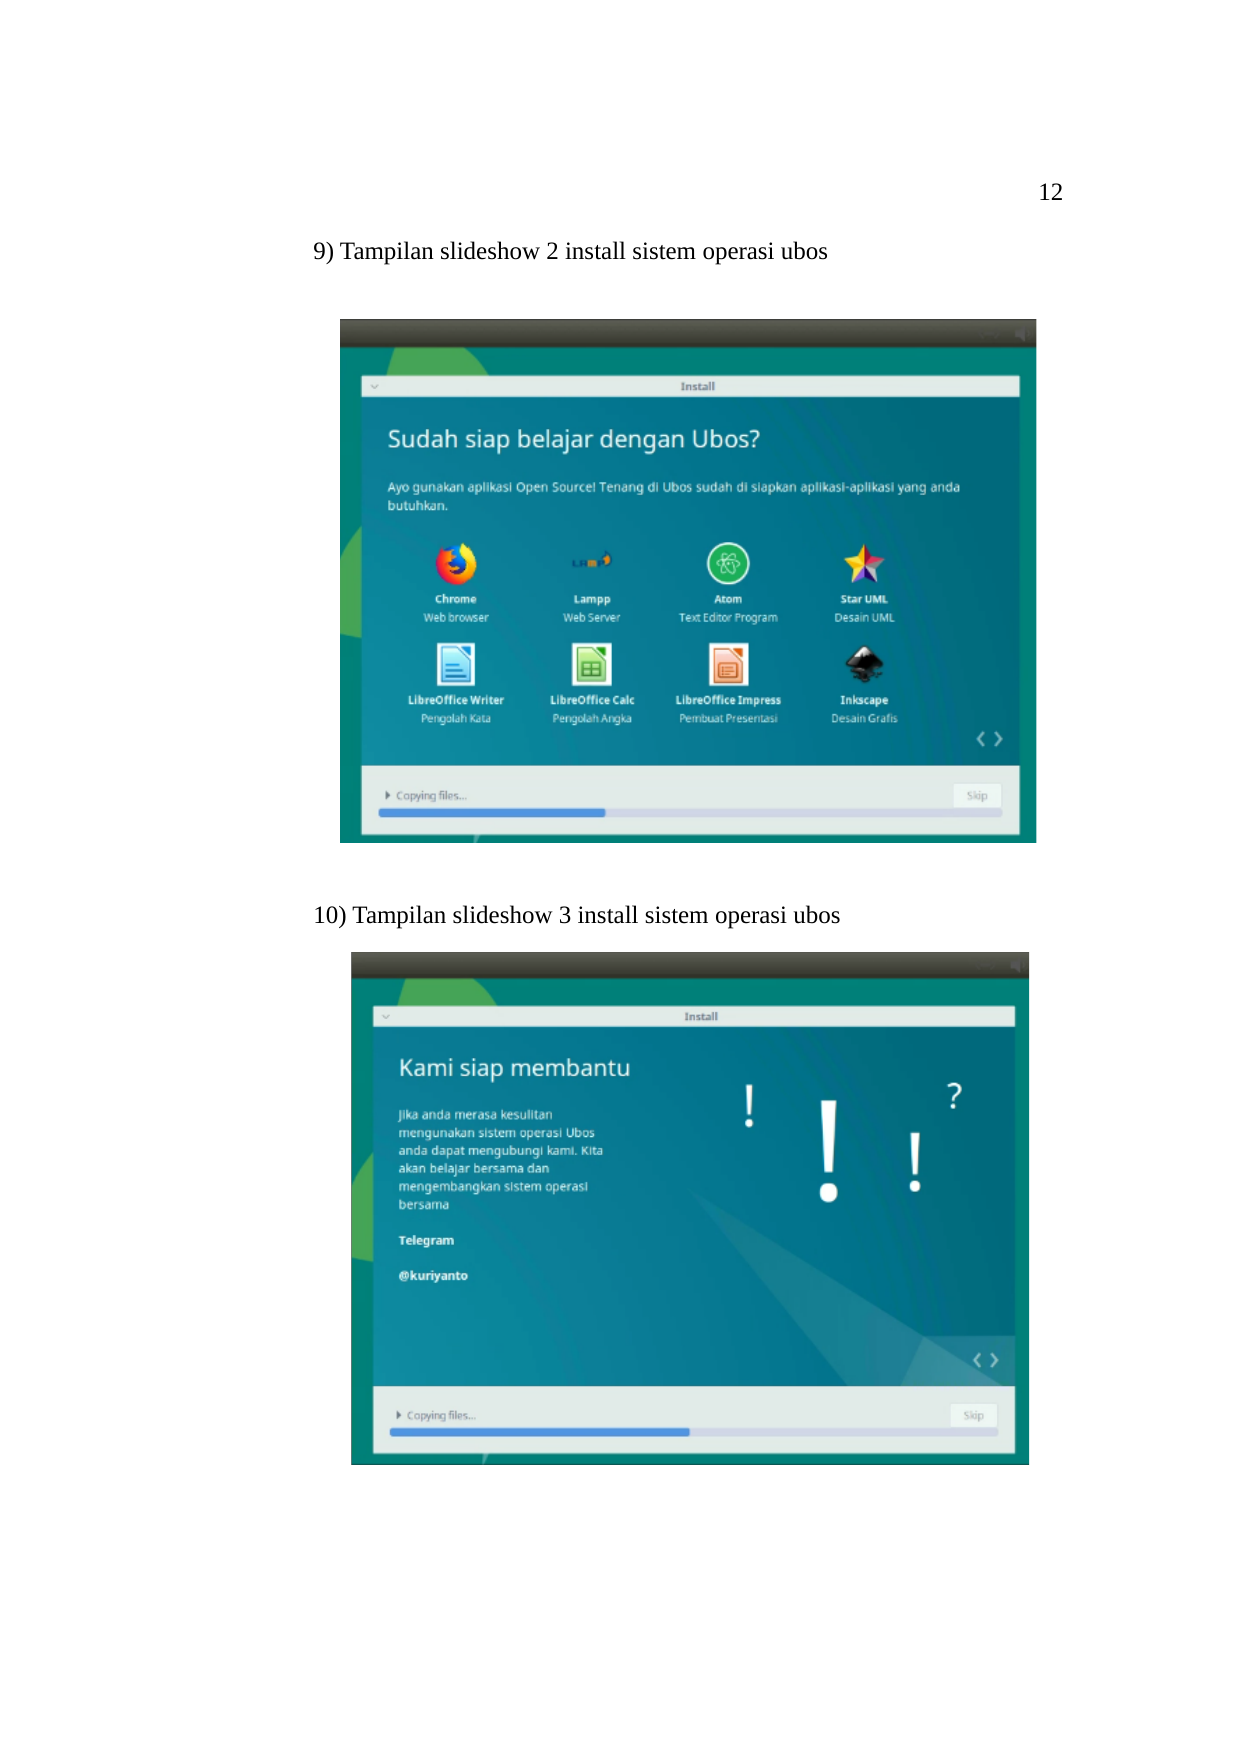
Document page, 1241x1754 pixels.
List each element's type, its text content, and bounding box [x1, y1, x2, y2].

picture [351, 952, 1030, 1465]
text 9) Tampilan slideshow 2 install sistem operasi ubos [313, 236, 1063, 265]
picture [340, 319, 1037, 843]
text 10) Tampilan slideshow 3 install sistem operasi ubos [313, 900, 1063, 929]
